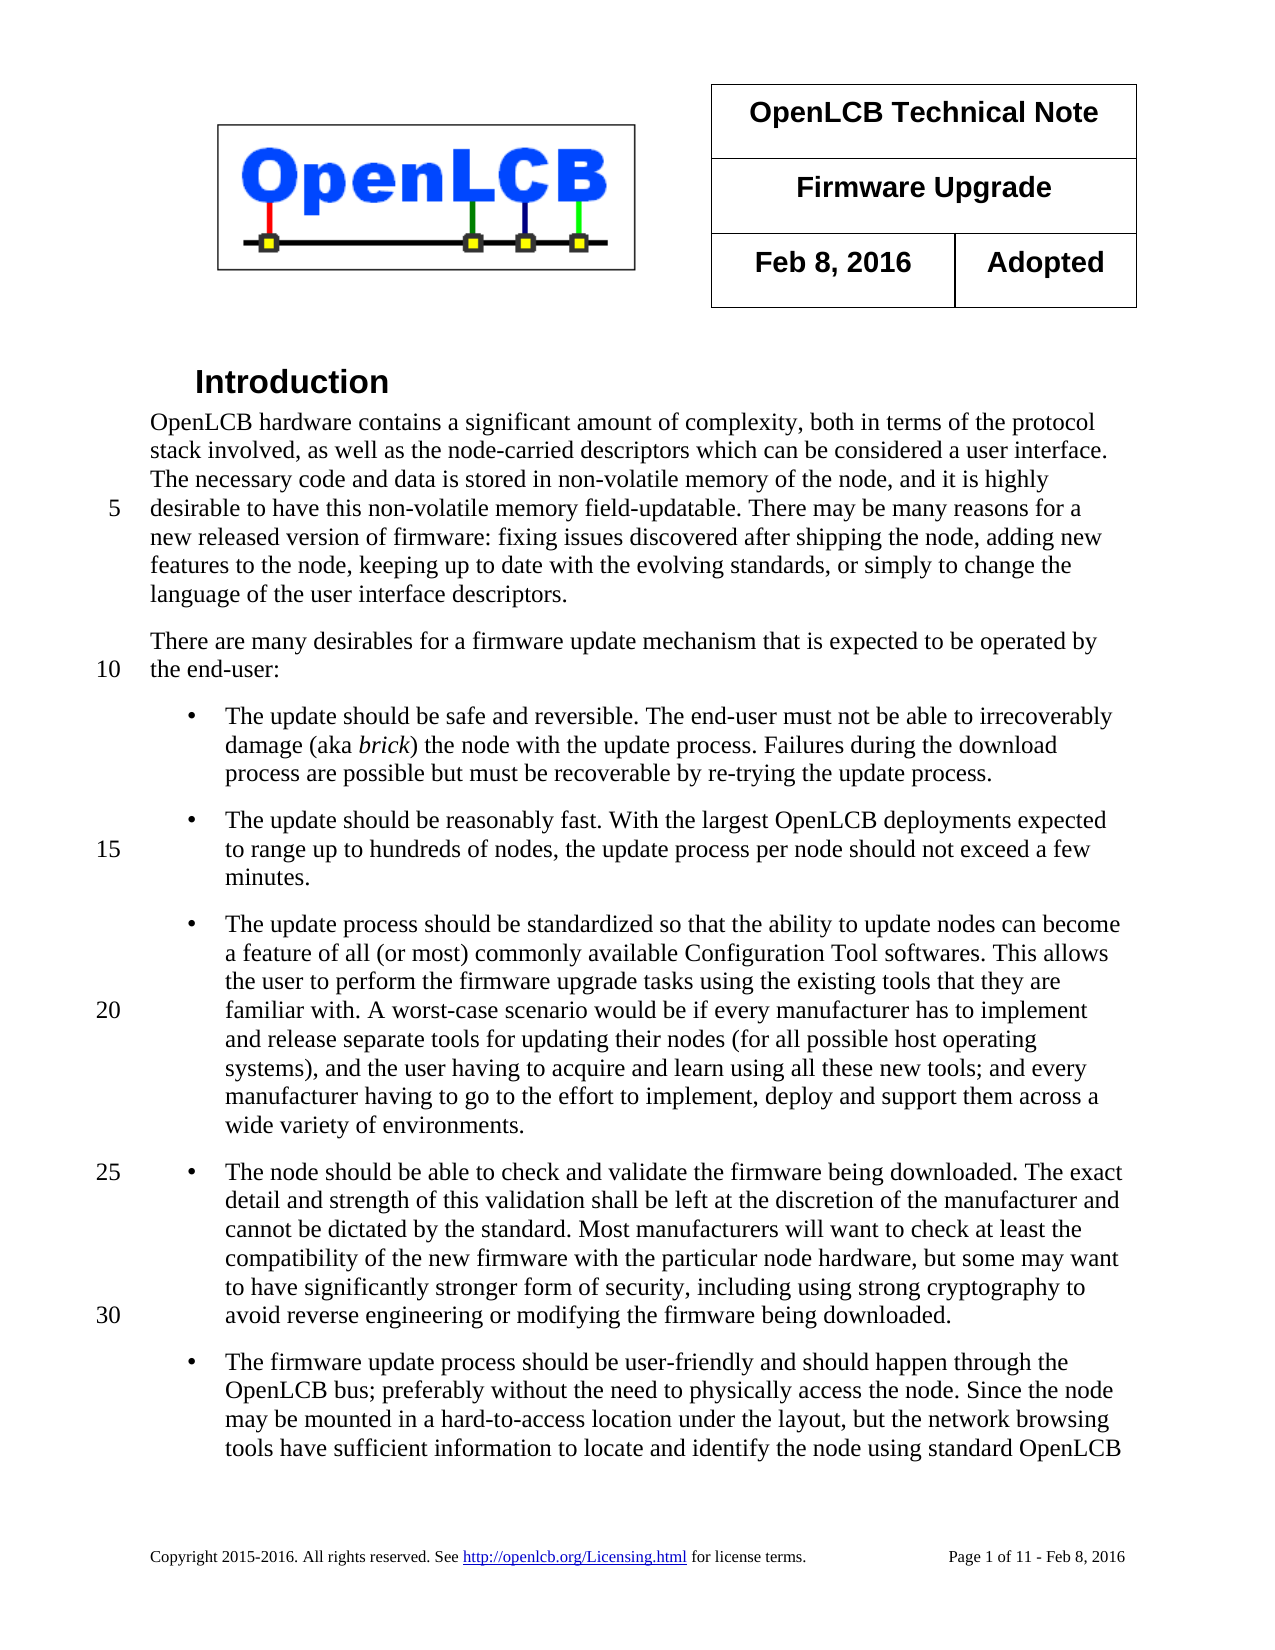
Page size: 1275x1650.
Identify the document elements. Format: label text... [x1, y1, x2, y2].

list The update process should be standardized so that the ability to update nodes can become a feature of all (or most) commonly available Configuration Tool softwares. This allows the user to perform the firmware upgrade tasks using the existing tools that they are familiar with. A worst-case scenario would be if every manufacturer has to implement and release separate tools for updating their nodes (for all possible host operating systems), and the user having to acquire and learn using all these new tools; and every manufacturer having to go to the effort to implement, deploy and support them across a wide variety of environments. [187, 909, 1125, 1139]
text OpenLCB hardware contains a significant amount of complexity, both in terms of the protocol stack involved, as well as the node-carried descriptors which can be considered a user interface. The necessary code and data is stored in non-volatile memory of the node, and it is highly desirable to have this non-volatile memory field-updatable. There may be many reasons for a new released version of firmware: fixing issues discovered after shipping the node, adding new features to the node, keeping up to date with the evolving standards, or simply to change the language of the user interface descriptors. [150, 407, 1125, 608]
list The update should be reasonably fast. With the largest OpenLCB deployments expected to range up to hundreds of nodes, the update process per node should not exceed a few minutes. [187, 805, 1125, 891]
text There are many desirables for a firmware update mechanism that is expected to be operated by the end-user: [150, 626, 1125, 683]
subtitle Introduction [150, 362, 1125, 401]
list The update should be safe and reversible. The end-user must not be able to irrecoverably damage (aka brick) the node with the update process. Failures during the download process are possible but must be recoverable by re-trying the update process. [187, 701, 1125, 787]
list The firmware update process should be user-friendly and should happen through the OpenLCB bus; preferably without the need to physically access the node. Since the node may be mounted in a hard-to-access location under the layout, but the network browsing tools have sufficient information to locate and identify the node using standard OpenLCB [187, 1347, 1125, 1462]
picture [216, 123, 637, 272]
list The node should be able to check and validate the firmware being downloaded. The exact detail and strength of this validation shall be left at the discretion of the manufacturer and cannot be dictated by the standard. Most manufacturers will want to check at least the compatibility of the new firmware with the particular node hardware, but some may want to have significantly stronger form of security, including using strong cryptography to avoid reverse engineering or modifying the firmware being downloaded. [187, 1157, 1125, 1329]
